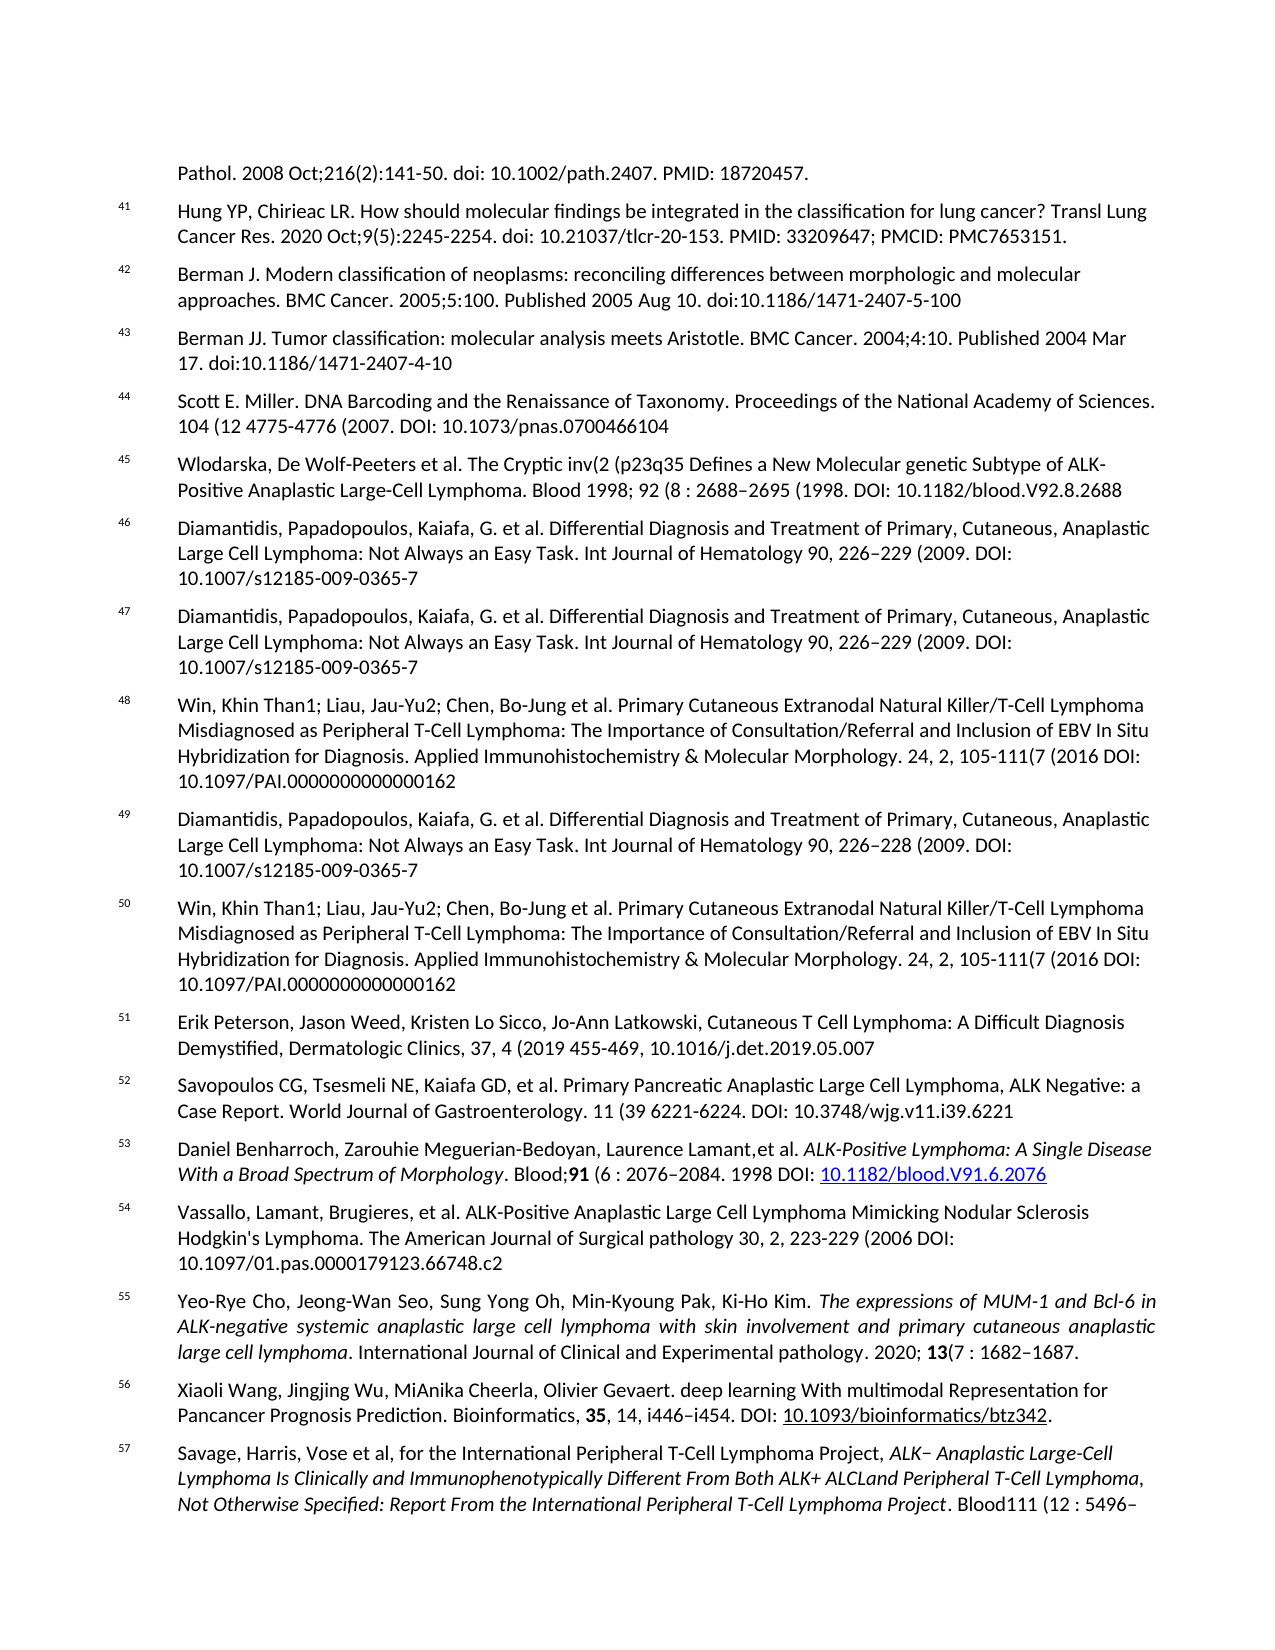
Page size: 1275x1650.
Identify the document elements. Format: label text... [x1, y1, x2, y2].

text Scott E. Miller. DNA Barcoding and the Renaissance of Taxonomy. Proceedings of the National Academy of Sciences. 104 (12 4775-4776 (2007. DOI: 10.1073/pnas.0700466104 [118, 388, 1157, 439]
text Erik Peterson, Jason Weed, Kristen Lo Sicco, Jo-Ann Latkowski, Cutaneous T Cell Lymphoma: A Difficult Diagnosis Demystified, Dermatologic Clinics, 37, 4 (2019 455-469, 10.1016/j.det.2019.05.007 [118, 1009, 1157, 1060]
text Berman JJ. Tumor classification: molecular analysis meets Aristotle. BMC Cancer. 2004;4:10. Published 2004 Mar 17. doi:10.1186/1471-2407-4-10 [118, 325, 1157, 376]
text Berman J. Modern classification of neoplasms: reconciling differences between morphologic and molecular approaches. BMC Cancer. 2005;5:100. Published 2005 Aug 10. doi:10.1186/1471-2407-5-100 [118, 261, 1157, 312]
text Pathol. 2008 Oct;216(2):141-50. doi: 10.1002/path.2407. PMID: 18720457. [118, 160, 1157, 186]
text Win, Khin Than1; Liau, Jau-Yu2; Chen, Bo-Jung et al. Primary Cutaneous Extranodal Natural Killer/T-Cell Lymphoma Misdiagnosed as Peripheral T-Cell Lymphoma: The Importance of Consultation/Referral and Inclusion of EBV In Situ Hybridization for Diagnosis. Applied Immunohistochemistry & Molecular Morphology. 24, 2, 105-111(7 (2016 DOI: 10.1097/PAI.0000000000000162 [118, 895, 1157, 997]
text Diamantidis, Papadopoulos, Kaiafa, G. et al. Differential Diagnosis and Treatment of Primary, Cutaneous, Anaplastic Large Cell Lymphoma: Not Always an Easy Task. Int Journal of Hematology 90, 226–228 (2009. DOI: 10.1007/s12185-009-0365-7 [118, 806, 1157, 883]
text Diamantidis, Papadopoulos, Kaiafa, G. et al. Differential Diagnosis and Treatment of Primary, Cutaneous, Anaplastic Large Cell Lymphoma: Not Always an Easy Task. Int Journal of Hematology 90, 226–229 (2009. DOI: 10.1007/s12185-009-0365-7 [118, 603, 1157, 680]
text Yeo-Rye Cho, Jeong-Wan Seo, Sung Yong Oh, Min-Kyoung Pak, Ki-Ho Kim. The expressions of MUM-1 and Bcl-6 in ALK-negative systemic anaplastic large cell lymphoma with skin involvement and primary cutaneous anaplastic large cell lymphoma. International Journal of Clinical and Experimental pathology. 2020; 13(7 : 1682–1687. [118, 1288, 1157, 1364]
text Xiaoli Wang, Jingjing Wu, MiAnika Cheerla, Olivier Gevaert. deep learning With multimodal Representation for Pancancer Prognosis Prediction. Bioinformatics, 35, 14, i446–i454. DOI: 10.1093/bioinformatics/btz342. [118, 1377, 1157, 1428]
text Savage, Harris, Vose et al, for the International Peripheral T-Cell Lymphoma Project, ALK− Anaplastic Large-Cell Lymphoma Is Clinically and Immunophenotypically Different From Both ALK+ ALCLand Peripheral T-Cell Lymphoma, Not Otherwise Specified: Report From the International Peripheral T-Cell Lymphoma Project. Blood111 (12 : 5496– [118, 1440, 1157, 1516]
text Daniel Benharroch, Zarouhie Meguerian-Bedoyan, Laurence Lamant,et al. ALK-Positive Lymphoma: A Single Disease With a Broad Spectrum of Morphology. Blood;91 (6 : 2076–2084. 1998 DOI: 10.1182/blood.V91.6.2076 [118, 1136, 1157, 1187]
text Savopoulos CG, Tsesmeli NE, Kaiafa GD, et al. Primary Pancreatic Anaplastic Large Cell Lymphoma, ALK Negative: a Case Report. World Journal of Gastroenterology. 11 (39 6221-6224. DOI: 10.3748/wjg.v11.i39.6221 [118, 1073, 1157, 1123]
text Hung YP, Chirieac LR. How should molecular findings be integrated in the classification for lung cancer? Transl Lung Cancer Res. 2020 Oct;9(5):2245-2254. doi: 10.21037/tlcr-20-153. PMID: 33209647; PMCID: PMC7653151. [118, 198, 1157, 249]
text Win, Khin Than1; Liau, Jau-Yu2; Chen, Bo-Jung et al. Primary Cutaneous Extranodal Natural Killer/T-Cell Lymphoma Misdiagnosed as Peripheral T-Cell Lymphoma: The Importance of Consultation/Referral and Inclusion of EBV In Situ Hybridization for Diagnosis. Applied Immunohistochemistry & Molecular Morphology. 24, 2, 105-111(7 (2016 DOI: 10.1097/PAI.0000000000000162 [118, 692, 1157, 794]
text Diamantidis, Papadopoulos, Kaiafa, G. et al. Differential Diagnosis and Treatment of Primary, Cutaneous, Anaplastic Large Cell Lymphoma: Not Always an Easy Task. Int Journal of Hematology 90, 226–229 (2009. DOI: 10.1007/s12185-009-0365-7 [118, 515, 1157, 591]
text Wlodarska, De Wolf-Peeters et al. The Cryptic inv(2 (p23q35 Defines a New Molecular genetic Subtype of ALK-Positive Anaplastic Large-Cell Lymphoma. Blood 1998; 92 (8 : 2688–2695 (1998. DOI: 10.1182/blood.V92.8.2688 [118, 451, 1157, 502]
text Vassallo, Lamant, Brugieres, et al. ALK-Positive Anaplastic Large Cell Lymphoma Mimicking Nodular Sclerosis Hodgkin's Lymphoma. The American Journal of Surgical pathology 30, 2, 223-229 (2006 DOI: 10.1097/01.pas.0000179123.66748.c2 [118, 1199, 1157, 1276]
